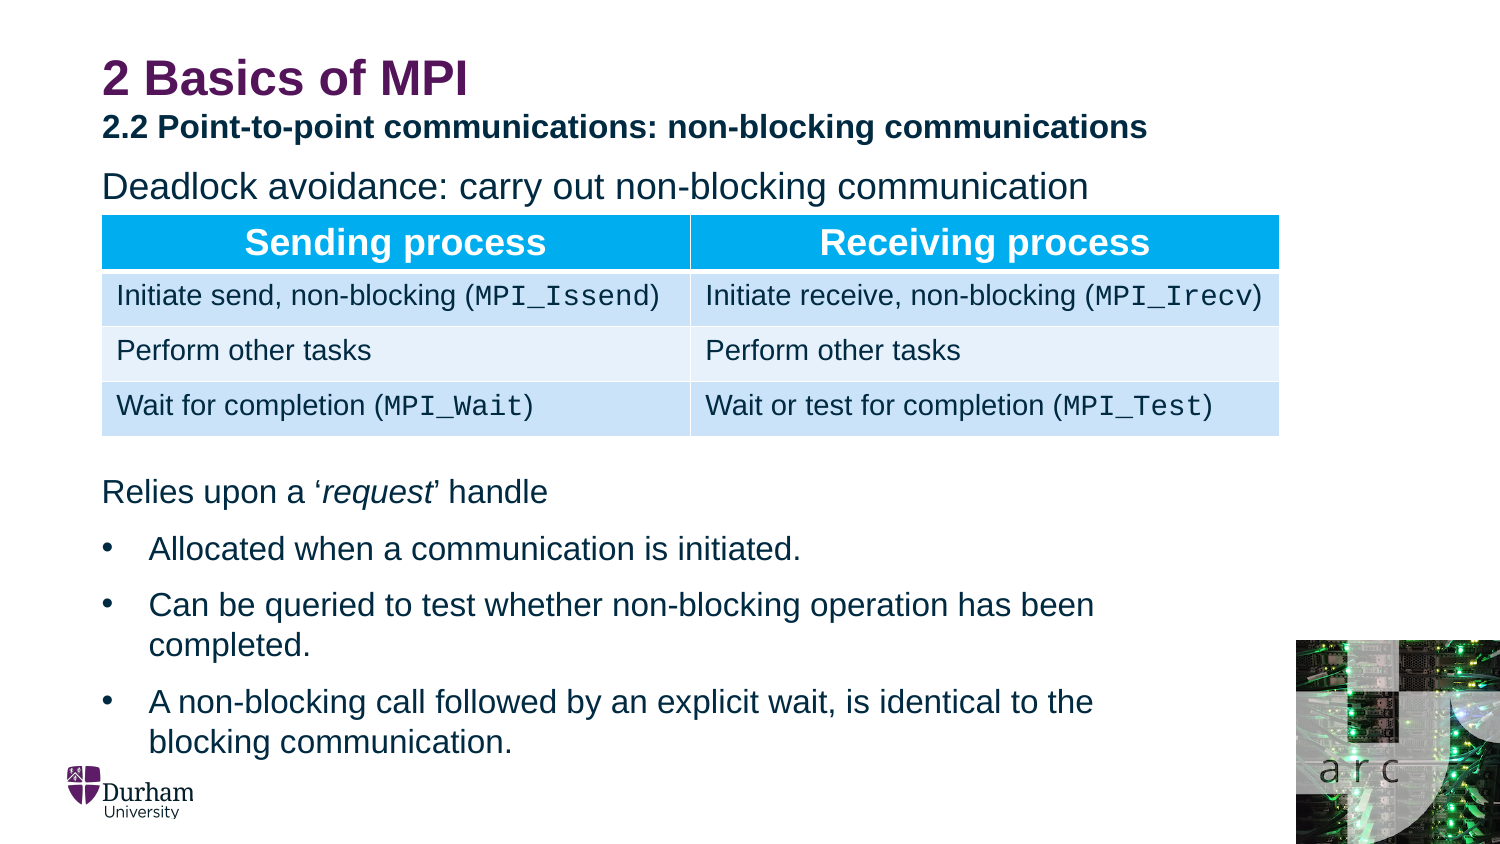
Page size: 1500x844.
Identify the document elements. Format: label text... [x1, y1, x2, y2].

list Deadlock avoidance: carry out non-blocking communication Relies upon a ‘request’ handle Allocated when a communication is initiated. Can be queried to test whether non-blocking operation has been completed. A non-blocking call followed by an explicit wait, is identical to the blocking communication. [101, 437, 1215, 747]
table_cell Perform other tasks [102, 327, 690, 381]
title 2 Basics of MPI 2.2 Point-to-point communications: non-blocking communications [101, 45, 1399, 187]
table_cell Initiate receive, non-blocking (MPI_Irecv) [691, 274, 1279, 326]
table_header Sending process [102, 215, 690, 269]
table_header Receiving process [691, 215, 1279, 269]
picture [67, 766, 193, 819]
list Deadlock avoidance: carry out non-blocking communication Relies upon a ‘request’ handle Allocated when a communication is initiated. Can be queried to test whether non-blocking operation has been completed. A non-blocking call followed by an explicit wait, is identical to the blocking communication. [101, 161, 1215, 213]
table_cell Wait for completion (MPI_Wait) [102, 382, 690, 436]
table_cell Initiate send, non-blocking (MPI_Issend) [102, 274, 690, 326]
table_cell Perform other tasks [691, 327, 1279, 381]
picture [1296, 640, 1500, 844]
table_cell Wait or test for completion (MPI_Test) [691, 382, 1279, 436]
